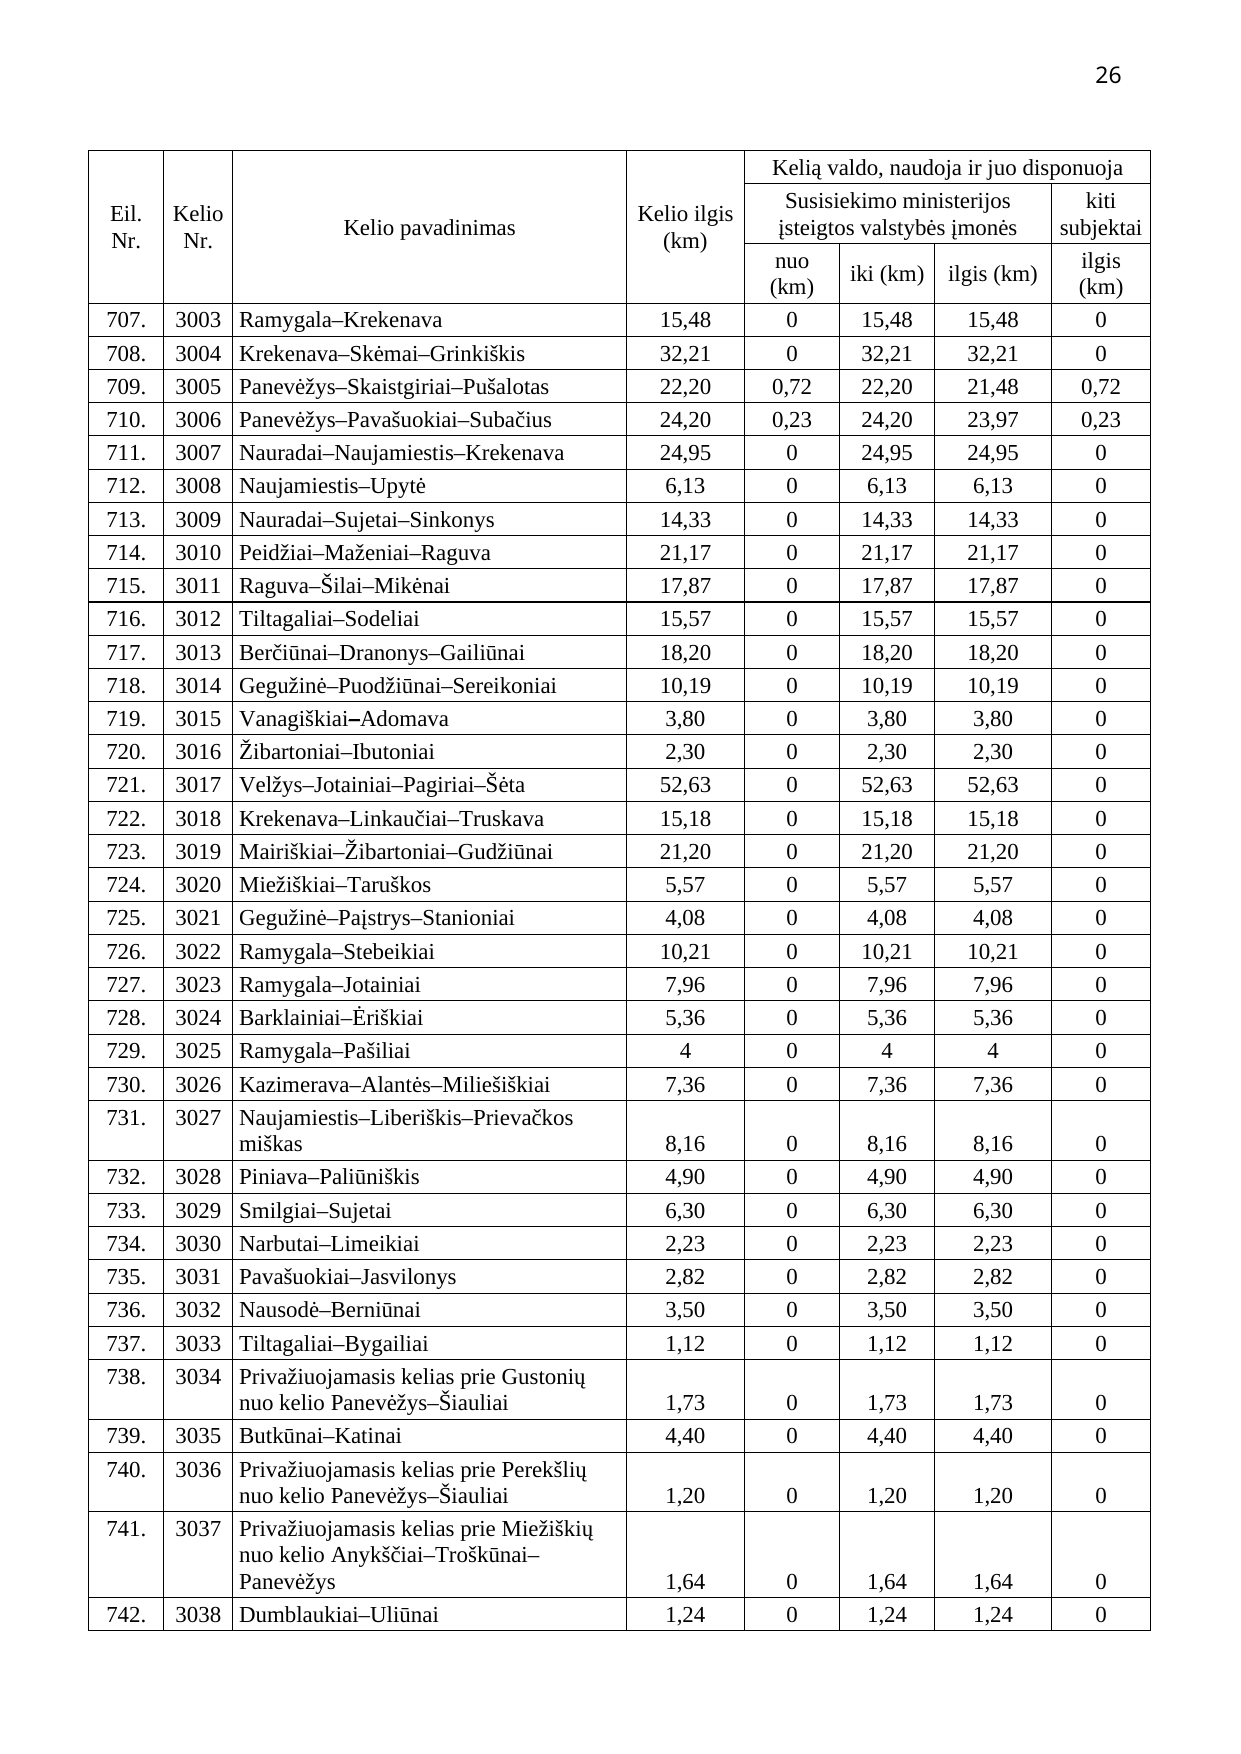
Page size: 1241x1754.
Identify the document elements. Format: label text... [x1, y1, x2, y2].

table_cell 0 [1052, 1001, 1150, 1033]
table_cell 714. [89, 536, 163, 568]
table_cell 729. [89, 1035, 163, 1067]
table_cell 3013 [164, 636, 232, 668]
table_cell 2,82 [840, 1260, 934, 1292]
table_cell 720. [89, 735, 163, 768]
table_cell 3003 [164, 304, 232, 336]
table_cell 52,63 [840, 769, 934, 801]
table_cell 2,82 [627, 1260, 744, 1292]
table_cell 732. [89, 1161, 163, 1193]
table_cell 3008 [164, 470, 232, 502]
table_cell 0 [745, 1001, 839, 1033]
table_cell 0 [745, 304, 839, 336]
table_cell 0 [745, 1161, 839, 1193]
table_cell 0 [745, 436, 839, 468]
table_cell 8,16 [627, 1101, 744, 1159]
table_cell 5,57 [627, 868, 744, 901]
table_cell 3021 [164, 902, 232, 934]
table_cell 716. [89, 603, 163, 635]
table_cell 3,50 [935, 1294, 1051, 1326]
table_cell 3026 [164, 1068, 232, 1100]
table_cell 0 [1052, 1068, 1150, 1100]
table_cell 4,90 [935, 1161, 1051, 1193]
table_cell 0 [745, 536, 839, 568]
table_cell Ramygala–Jotainiai [233, 968, 626, 1000]
table_cell 5,57 [935, 868, 1051, 901]
table_cell 0,23 [745, 403, 839, 435]
table_cell 0 [1052, 1161, 1150, 1193]
table_cell 24,95 [935, 436, 1051, 468]
table_cell 3034 [164, 1360, 232, 1418]
table_cell 24,95 [840, 436, 934, 468]
table_cell 722. [89, 802, 163, 834]
table_cell 4,40 [627, 1420, 744, 1452]
table_cell 32,21 [627, 337, 744, 369]
table_cell 15,57 [935, 603, 1051, 635]
table_cell 723. [89, 835, 163, 867]
table_cell 3023 [164, 968, 232, 1000]
table_cell 3006 [164, 403, 232, 435]
table_cell 0 [745, 1327, 839, 1359]
table_cell 712. [89, 470, 163, 502]
table_cell 10,19 [935, 669, 1051, 701]
table_cell 2,23 [935, 1227, 1051, 1259]
table_cell 0 [1052, 1227, 1150, 1259]
table_cell Susisiekimo ministerijos įsteigtos valstybės įmonės [745, 184, 1051, 243]
table_cell 15,48 [935, 304, 1051, 336]
table_cell 10,19 [627, 669, 744, 701]
table_cell 1,73 [840, 1360, 934, 1418]
table_cell 18,20 [627, 636, 744, 668]
table_cell 0 [745, 968, 839, 1000]
table_cell 15,48 [840, 304, 934, 336]
table_cell 715. [89, 569, 163, 601]
table_cell 713. [89, 503, 163, 535]
table_cell 3025 [164, 1035, 232, 1067]
table_cell 0 [1052, 470, 1150, 502]
table_cell 3007 [164, 436, 232, 468]
table_cell 3,80 [627, 702, 744, 734]
table_cell 7,96 [627, 968, 744, 1000]
table_cell 2,82 [935, 1260, 1051, 1292]
table_cell 0 [1052, 1101, 1150, 1159]
table_cell 3015 [164, 702, 232, 734]
table_cell 741. [89, 1512, 163, 1597]
table_cell 0 [745, 569, 839, 601]
table_cell 18,20 [840, 636, 934, 668]
table_cell 21,48 [935, 370, 1051, 402]
table_cell 1,64 [627, 1512, 744, 1597]
table_cell 18,20 [935, 636, 1051, 668]
table_cell 731. [89, 1101, 163, 1159]
table_cell 3038 [164, 1598, 232, 1630]
table_cell 5,36 [627, 1001, 744, 1033]
table_cell 0 [745, 1294, 839, 1326]
table_cell 1,12 [840, 1327, 934, 1359]
table_cell 1,20 [840, 1453, 934, 1511]
table_cell Krekenava–Linkaučiai–Truskava [233, 802, 626, 834]
table_cell 0 [745, 1101, 839, 1159]
table_cell 0 [745, 868, 839, 901]
table_cell 17,87 [935, 569, 1051, 601]
table_cell 4,40 [840, 1420, 934, 1452]
table_cell 0 [1052, 1294, 1150, 1326]
table_cell 0 [1052, 902, 1150, 934]
table_cell 707. [89, 304, 163, 336]
table_cell 726. [89, 935, 163, 967]
table_cell 4 [935, 1035, 1051, 1067]
table_cell Nauradai–Sujetai–Sinkonys [233, 503, 626, 535]
table_cell 0 [745, 702, 839, 734]
table_cell 52,63 [627, 769, 744, 801]
table_cell 24,20 [840, 403, 934, 435]
table_cell 0,72 [745, 370, 839, 402]
table_cell 2,23 [627, 1227, 744, 1259]
table_cell 3022 [164, 935, 232, 967]
table_cell 3030 [164, 1227, 232, 1259]
table_cell 717. [89, 636, 163, 668]
table_cell 7,96 [840, 968, 934, 1000]
table_cell 0 [1052, 304, 1150, 336]
table_cell 0 [745, 1260, 839, 1292]
table_cell 0 [745, 1360, 839, 1418]
table_cell 0 [1052, 1420, 1150, 1452]
table_cell 4,90 [840, 1161, 934, 1193]
table_cell 6,30 [627, 1194, 744, 1226]
table_cell 10,19 [840, 669, 934, 701]
table_cell Panevėžys–Skaistgiriai–Pušalotas [233, 370, 626, 402]
table_cell 0 [1052, 1453, 1150, 1511]
table_cell Piniava–Paliūniškis [233, 1161, 626, 1193]
table_cell 0 [1052, 802, 1150, 834]
table_cell 3014 [164, 669, 232, 701]
table_cell Privažiuojamasis kelias prie Miežiškių nuo kelio Anykščiai–Troškūnai–Panevėžys [233, 1512, 626, 1597]
table_cell 0 [1052, 1360, 1150, 1418]
table_cell 3,80 [935, 702, 1051, 734]
table_cell 2,30 [840, 735, 934, 768]
table_cell 23,97 [935, 403, 1051, 435]
table_cell 3031 [164, 1260, 232, 1292]
table_header Kelio pavadinimas [233, 151, 626, 302]
table_cell 4,08 [935, 902, 1051, 934]
table_cell 3024 [164, 1001, 232, 1033]
table_cell 4,90 [627, 1161, 744, 1193]
table_cell Vanagiškiai–Adomava [233, 702, 626, 734]
table_cell Krekenava–Skėmai–Grinkiškis [233, 337, 626, 369]
table_cell 1,73 [627, 1360, 744, 1418]
table_cell Privažiuojamasis kelias prie Gustonių nuo kelio Panevėžys–Šiauliai [233, 1360, 626, 1418]
table_cell Gegužinė–Puodžiūnai–Sereikoniai [233, 669, 626, 701]
table_cell 14,33 [627, 503, 744, 535]
table_cell 725. [89, 902, 163, 934]
table_cell 3032 [164, 1294, 232, 1326]
table_cell 724. [89, 868, 163, 901]
table_cell 4,08 [627, 902, 744, 934]
table_cell Žibartoniai–Ibutoniai [233, 735, 626, 768]
table_cell 21,20 [935, 835, 1051, 867]
table_cell 0 [745, 470, 839, 502]
table_cell 6,30 [935, 1194, 1051, 1226]
table_cell 0 [745, 1227, 839, 1259]
table_cell 727. [89, 968, 163, 1000]
table_cell Ramygala–Pašiliai [233, 1035, 626, 1067]
table_cell 3011 [164, 569, 232, 601]
table_cell 32,21 [840, 337, 934, 369]
table_cell 15,18 [627, 802, 744, 834]
table_cell 15,18 [935, 802, 1051, 834]
table_cell 710. [89, 403, 163, 435]
table_cell 0 [1052, 436, 1150, 468]
table_cell 8,16 [840, 1101, 934, 1159]
table_cell 5,36 [935, 1001, 1051, 1033]
table_cell 0 [1052, 935, 1150, 967]
table_cell Tiltagaliai–Bygailiai [233, 1327, 626, 1359]
table_cell 0 [1052, 1194, 1150, 1226]
table_cell 0 [1052, 1598, 1150, 1630]
table_cell 0 [1052, 868, 1150, 901]
table_cell Miežiškiai–Taruškos [233, 868, 626, 901]
table_cell 3004 [164, 337, 232, 369]
table_cell 15,57 [627, 603, 744, 635]
table_cell 0 [745, 1512, 839, 1597]
table_cell 742. [89, 1598, 163, 1630]
table_cell nuo (km) [745, 244, 839, 302]
table_cell 3028 [164, 1161, 232, 1193]
table_cell 0 [745, 669, 839, 701]
table_cell 3005 [164, 370, 232, 402]
table_cell 0 [1052, 636, 1150, 668]
table_cell 0 [745, 1420, 839, 1452]
table_cell 3020 [164, 868, 232, 901]
table_cell 1,20 [935, 1453, 1051, 1511]
table_cell 0 [745, 503, 839, 535]
table_cell Panevėžys–Pavašuokiai–Subačius [233, 403, 626, 435]
table_header Kelią valdo, naudoja ir juo disponuoja [745, 151, 1150, 183]
table_cell 24,20 [627, 403, 744, 435]
table_cell 709. [89, 370, 163, 402]
table_cell 740. [89, 1453, 163, 1511]
table_cell 3036 [164, 1453, 232, 1511]
table_cell 3010 [164, 536, 232, 568]
table_cell Ramygala–Stebeikiai [233, 935, 626, 967]
table_cell 15,48 [627, 304, 744, 336]
table_cell Smilgiai–Sujetai [233, 1194, 626, 1226]
table_cell 17,87 [840, 569, 934, 601]
table_cell 7,36 [840, 1068, 934, 1100]
table_cell 718. [89, 669, 163, 701]
table_cell 0 [1052, 968, 1150, 1000]
table_cell 3009 [164, 503, 232, 535]
table_cell 0 [1052, 536, 1150, 568]
table_cell 22,20 [627, 370, 744, 402]
table_cell 0 [1052, 835, 1150, 867]
table_cell 0 [1052, 603, 1150, 635]
table_cell 721. [89, 769, 163, 801]
table_cell Dumblaukiai–Uliūnai [233, 1598, 626, 1630]
table_cell 0 [1052, 337, 1150, 369]
table_cell 730. [89, 1068, 163, 1100]
table_cell Peidžiai–Maženiai–Raguva [233, 536, 626, 568]
table_cell 2,30 [627, 735, 744, 768]
table_cell 3018 [164, 802, 232, 834]
table_cell Butkūnai–Katinai [233, 1420, 626, 1452]
table_cell Naujamiestis–Liberiškis–Prievačkos miškas [233, 1101, 626, 1159]
table_cell 6,13 [935, 470, 1051, 502]
table_cell 0,23 [1052, 403, 1150, 435]
table_cell 0 [1052, 1260, 1150, 1292]
table_cell 3019 [164, 835, 232, 867]
table_cell 6,13 [840, 470, 934, 502]
table_cell 734. [89, 1227, 163, 1259]
table_cell 1,24 [840, 1598, 934, 1630]
table_cell 15,18 [840, 802, 934, 834]
table_cell 14,33 [840, 503, 934, 535]
table_cell 24,95 [627, 436, 744, 468]
table_cell 0 [1052, 702, 1150, 734]
table_cell 2,23 [840, 1227, 934, 1259]
table_cell 0 [745, 1035, 839, 1067]
table_cell 14,33 [935, 503, 1051, 535]
table_cell Kazimerava–Alantės–Miliešiškiai [233, 1068, 626, 1100]
table_cell 1,64 [840, 1512, 934, 1597]
table_cell 21,17 [935, 536, 1051, 568]
table_cell 1,73 [935, 1360, 1051, 1418]
table_cell 3029 [164, 1194, 232, 1226]
table_cell 1,24 [935, 1598, 1051, 1630]
table_cell 1,12 [627, 1327, 744, 1359]
table_cell 3016 [164, 735, 232, 768]
table_cell Pavašuokiai–Jasvilonys [233, 1260, 626, 1292]
table_cell 735. [89, 1260, 163, 1292]
table_cell iki (km) [840, 244, 934, 302]
table_cell 6,13 [627, 470, 744, 502]
table_cell 3,50 [627, 1294, 744, 1326]
table_cell 5,57 [840, 868, 934, 901]
table_cell 3027 [164, 1101, 232, 1159]
table_cell 10,21 [840, 935, 934, 967]
table_cell 0 [1052, 769, 1150, 801]
table_cell 0 [745, 603, 839, 635]
table_cell 0 [745, 902, 839, 934]
table_cell 2,30 [935, 735, 1051, 768]
table_cell 0 [745, 935, 839, 967]
table_cell 0 [1052, 669, 1150, 701]
table_cell 0 [1052, 735, 1150, 768]
table_cell 8,16 [935, 1101, 1051, 1159]
table_cell 719. [89, 702, 163, 734]
table_cell Privažiuojamasis kelias prie Perekšlių nuo kelio Panevėžys–Šiauliai [233, 1453, 626, 1511]
table_cell Narbutai–Limeikiai [233, 1227, 626, 1259]
table_cell 4,40 [935, 1420, 1051, 1452]
table_cell 7,36 [627, 1068, 744, 1100]
table_cell 3012 [164, 603, 232, 635]
table_cell 0 [1052, 1327, 1150, 1359]
table_cell 0 [1052, 569, 1150, 601]
table_cell 0 [745, 769, 839, 801]
table_cell 10,21 [935, 935, 1051, 967]
table_cell 17,87 [627, 569, 744, 601]
table_cell 0 [745, 1598, 839, 1630]
table_cell 737. [89, 1327, 163, 1359]
table_cell 0 [745, 735, 839, 768]
table_cell 0 [1052, 1035, 1150, 1067]
table_cell 0 [745, 802, 839, 834]
table_cell Berčiūnai–Dranonys–Gailiūnai [233, 636, 626, 668]
table_cell 1,64 [935, 1512, 1051, 1597]
table_cell 3033 [164, 1327, 232, 1359]
table_cell 3017 [164, 769, 232, 801]
table_cell 1,24 [627, 1598, 744, 1630]
table_cell 7,96 [935, 968, 1051, 1000]
table_cell 0 [745, 835, 839, 867]
table_cell 6,30 [840, 1194, 934, 1226]
table_cell 0 [1052, 503, 1150, 535]
table_cell 1,20 [627, 1453, 744, 1511]
table_cell Barklainiai–Ėriškiai [233, 1001, 626, 1033]
table_cell Nausodė–Berniūnai [233, 1294, 626, 1326]
table_header Kelio Nr. [164, 151, 232, 302]
table_cell 733. [89, 1194, 163, 1226]
table_cell 10,21 [627, 935, 744, 967]
table_cell 21,17 [627, 536, 744, 568]
table_header Eil. Nr. [89, 151, 163, 302]
table_cell 3,80 [840, 702, 934, 734]
table_cell 708. [89, 337, 163, 369]
table_cell 736. [89, 1294, 163, 1326]
table_cell 0 [1052, 1512, 1150, 1597]
table_cell 22,20 [840, 370, 934, 402]
table_cell 4,08 [840, 902, 934, 934]
table_cell 0 [745, 1194, 839, 1226]
table_cell 739. [89, 1420, 163, 1452]
table_cell 3037 [164, 1512, 232, 1597]
table_cell 52,63 [935, 769, 1051, 801]
table_cell Mairiškiai–Žibartoniai–Gudžiūnai [233, 835, 626, 867]
table_cell 1,12 [935, 1327, 1051, 1359]
table_cell Ramygala–Krekenava [233, 304, 626, 336]
table_cell Naujamiestis–Upytė [233, 470, 626, 502]
table_cell 0 [745, 337, 839, 369]
table_cell 0 [745, 636, 839, 668]
table_cell 21,17 [840, 536, 934, 568]
table_cell 5,36 [840, 1001, 934, 1033]
table_cell Nauradai–Naujamiestis–Krekenava [233, 436, 626, 468]
table_cell 3,50 [840, 1294, 934, 1326]
table_cell 0,72 [1052, 370, 1150, 402]
table_cell 0 [745, 1068, 839, 1100]
table_cell 728. [89, 1001, 163, 1033]
table_cell 3035 [164, 1420, 232, 1452]
table_cell Velžys–Jotainiai–Pagiriai–Šėta [233, 769, 626, 801]
table_cell Tiltagaliai–Sodeliai [233, 603, 626, 635]
table_cell 15,57 [840, 603, 934, 635]
table_cell 7,36 [935, 1068, 1051, 1100]
table_cell 32,21 [935, 337, 1051, 369]
table_cell ilgis (km) [935, 244, 1051, 302]
table_cell 21,20 [840, 835, 934, 867]
table_cell ilgis (km) [1052, 244, 1150, 302]
table_cell kiti subjektai [1052, 184, 1150, 243]
table_cell 4 [627, 1035, 744, 1067]
table_cell 0 [745, 1453, 839, 1511]
table_cell Gegužinė–Paįstrys–Stanioniai [233, 902, 626, 934]
table_cell 4 [840, 1035, 934, 1067]
table_cell 21,20 [627, 835, 744, 867]
table_header Kelio ilgis (km) [627, 151, 744, 302]
table_cell 711. [89, 436, 163, 468]
table_cell 738. [89, 1360, 163, 1418]
table_cell Raguva–Šilai–Mikėnai [233, 569, 626, 601]
